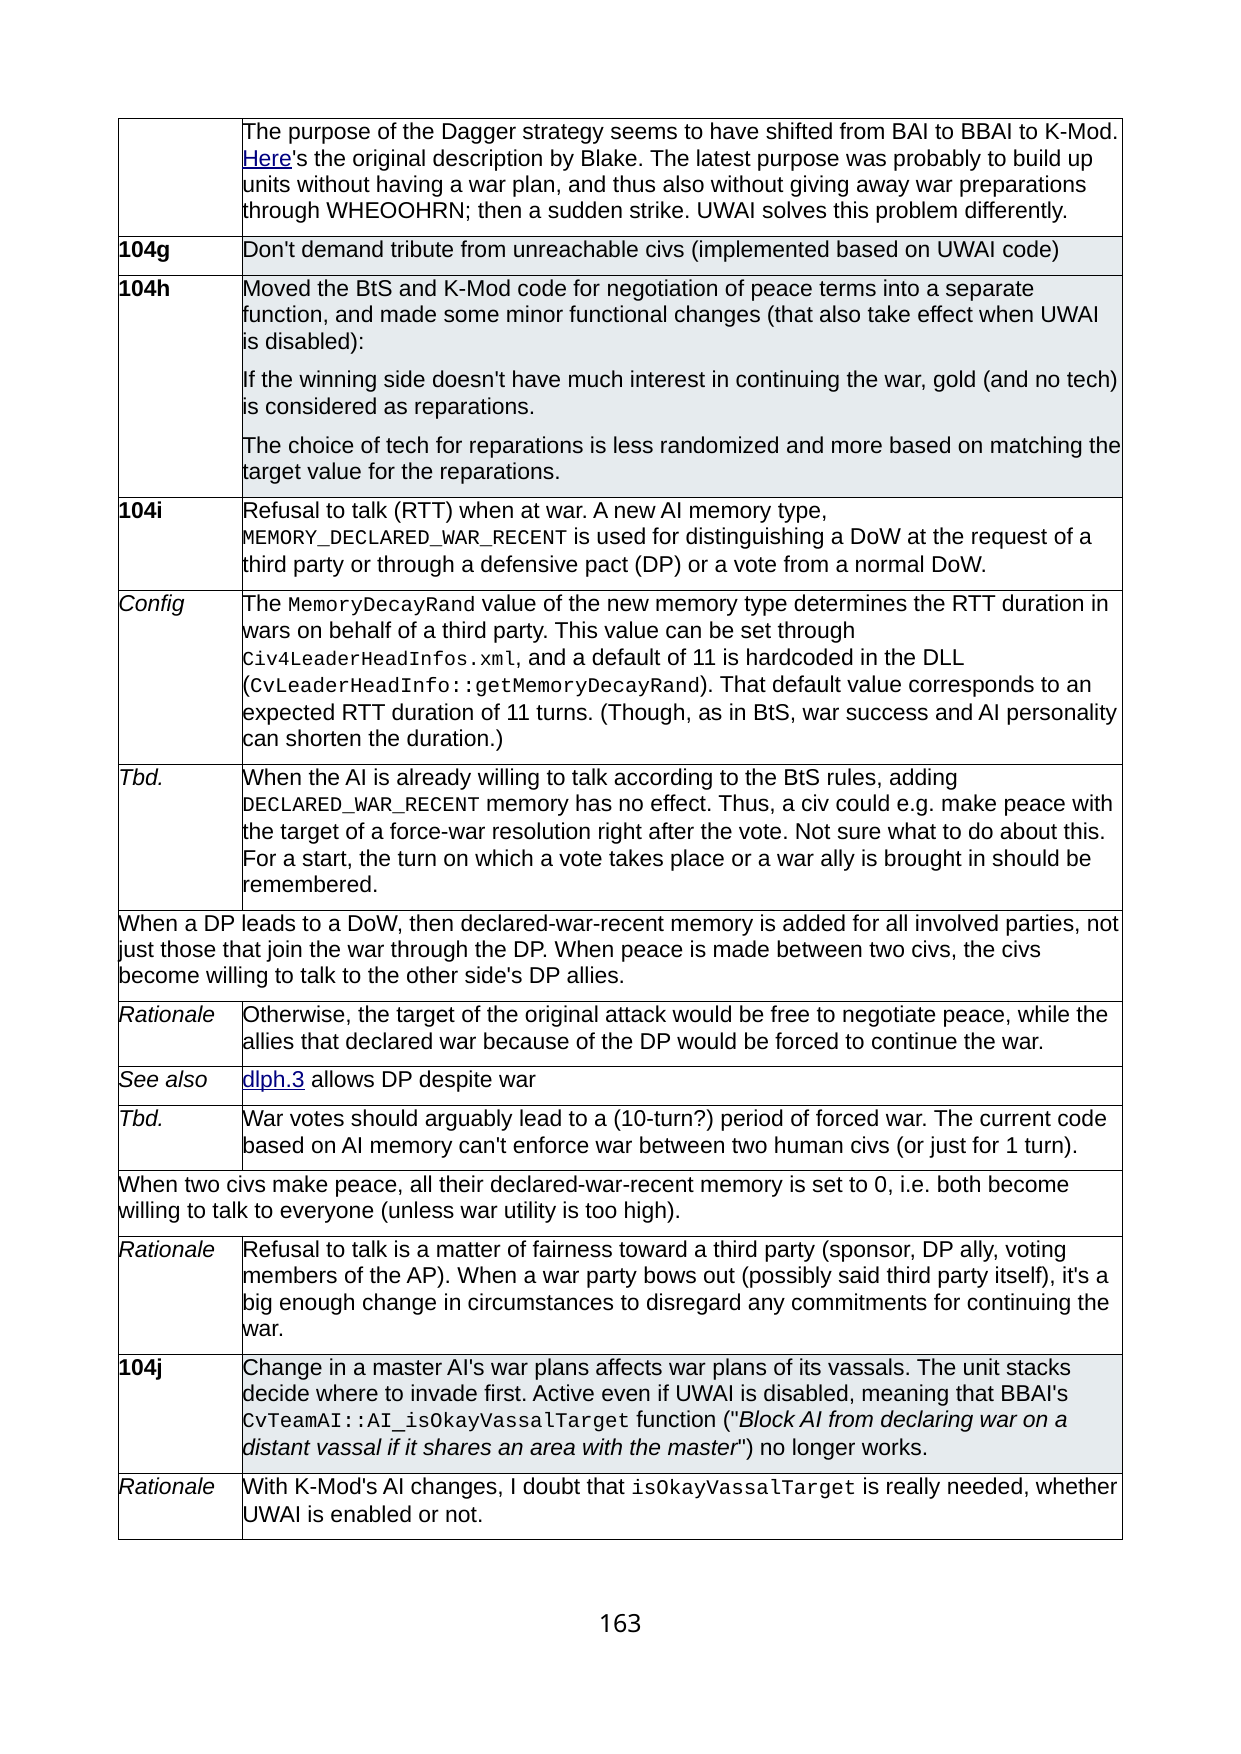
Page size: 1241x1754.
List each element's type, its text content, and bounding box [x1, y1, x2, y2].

table_cell Otherwise, the target of the original attack would be free to negotiate peace, while the allies that declared war because of the DP would be forced to continue the war. [243, 1002, 1122, 1066]
table_cell Tbd. [119, 1106, 242, 1170]
table_cell Moved the BtS and K-Mod code for negotiation of peace terms into a separate function, and made some minor functional changes (that also take effect when UWAI is disabled): If the winning side doesn't have much interest in continuing the war, gold (and no tech) is considered as reparations. The choice of tech for reparations is less randomized and more based on matching the target value for the reparations. [243, 276, 1122, 497]
table_cell See also [119, 1067, 242, 1105]
table_cell With K-Mod's AI changes, I doubt that isOkayVassalTarget is really needed, whether UWAI is enabled or not. [243, 1474, 1122, 1539]
table_cell Tbd. [119, 765, 242, 909]
table_cell 104j [119, 1355, 242, 1473]
table_cell 104g [119, 237, 242, 275]
table_cell Refusal to talk is a matter of fairness toward a third party (sponsor, DP ally, voting members of the AP). When a war party bows out (possibly said third party itself), it's a big enough change in circumstances to disregard any commitments for continuing the war. [243, 1237, 1122, 1353]
table_cell When a DP leads to a DoW, then declared-war-recent memory is added for all involved parties, not just those that join the war through the DP. When peace is made between two civs, the civs become willing to talk to the other side's DP allies. [119, 911, 1122, 1001]
table_cell Rationale [119, 1237, 242, 1353]
table_cell Rationale [119, 1474, 242, 1539]
table_cell Change in a master AI's war plans affects war plans of its vassals. The unit stacks decide where to invade first. Active even if UWAI is disabled, meaning that BBAI's CvTeamAI::AI_isOkayVassalTarget function ("Block AI from declaring war on a distant vassal if it shares an area with the master") no longer works. [243, 1355, 1122, 1473]
table_cell Refusal to talk (RTT) when at war. A new AI memory type, MEMORY_DECLARED_WAR_RECENT is used for distinguishing a DoW at the request of a third party or through a defensive pact (DP) or a vote from a normal DoW. [243, 498, 1122, 589]
table_cell dlph.3 allows DP despite war [243, 1067, 1122, 1105]
table_cell The purpose of the Dagger strategy seems to have shifted from BAI to BBAI to K-Mod. Here's the original description by Blake. The latest purpose was probably to build up units without having a war plan, and thus also without giving away war preparations through WHEOOHRN; then a sudden strike. UWAI solves this problem differently. [243, 119, 1122, 236]
table_cell [119, 119, 242, 236]
table_cell 104h [119, 276, 242, 497]
table_cell Rationale [119, 1002, 242, 1066]
table_cell The MemoryDecayRand value of the new memory type determines the RTT duration in wars on behalf of a third party. This value can be set through Civ4LeaderHeadInfos.xml, and a default of 11 is hardcoded in the DLL (CvLeaderHeadInfo::getMemoryDecayRand). That default value corresponds to an expected RTT duration of 11 turns. (Though, as in BtS, war success and AI personality can shorten the duration.) [243, 591, 1122, 764]
table_cell War votes should arguably lead to a (10-turn?) period of forced war. The current code based on AI memory can't enforce war between two human civs (or just for 1 turn). [243, 1106, 1122, 1170]
table_cell When the AI is already willing to talk according to the BtS rules, adding DECLARED_WAR_RECENT memory has no effect. Thus, a civ could e.g. make peace with the target of a force-war resolution right after the vote. Not sure what to do about this. For a start, the turn on which a vote takes place or a war ally is brought in should be remembered. [243, 765, 1122, 909]
table_cell When two civs make peace, all their declared-war-recent memory is set to 0, i.e. both become willing to talk to everyone (unless war utility is too high). [119, 1171, 1122, 1236]
table_cell Config [119, 591, 242, 764]
table_cell Don't demand tribute from unreachable civs (implemented based on UWAI code) [243, 237, 1122, 275]
table_cell 104i [119, 498, 242, 589]
